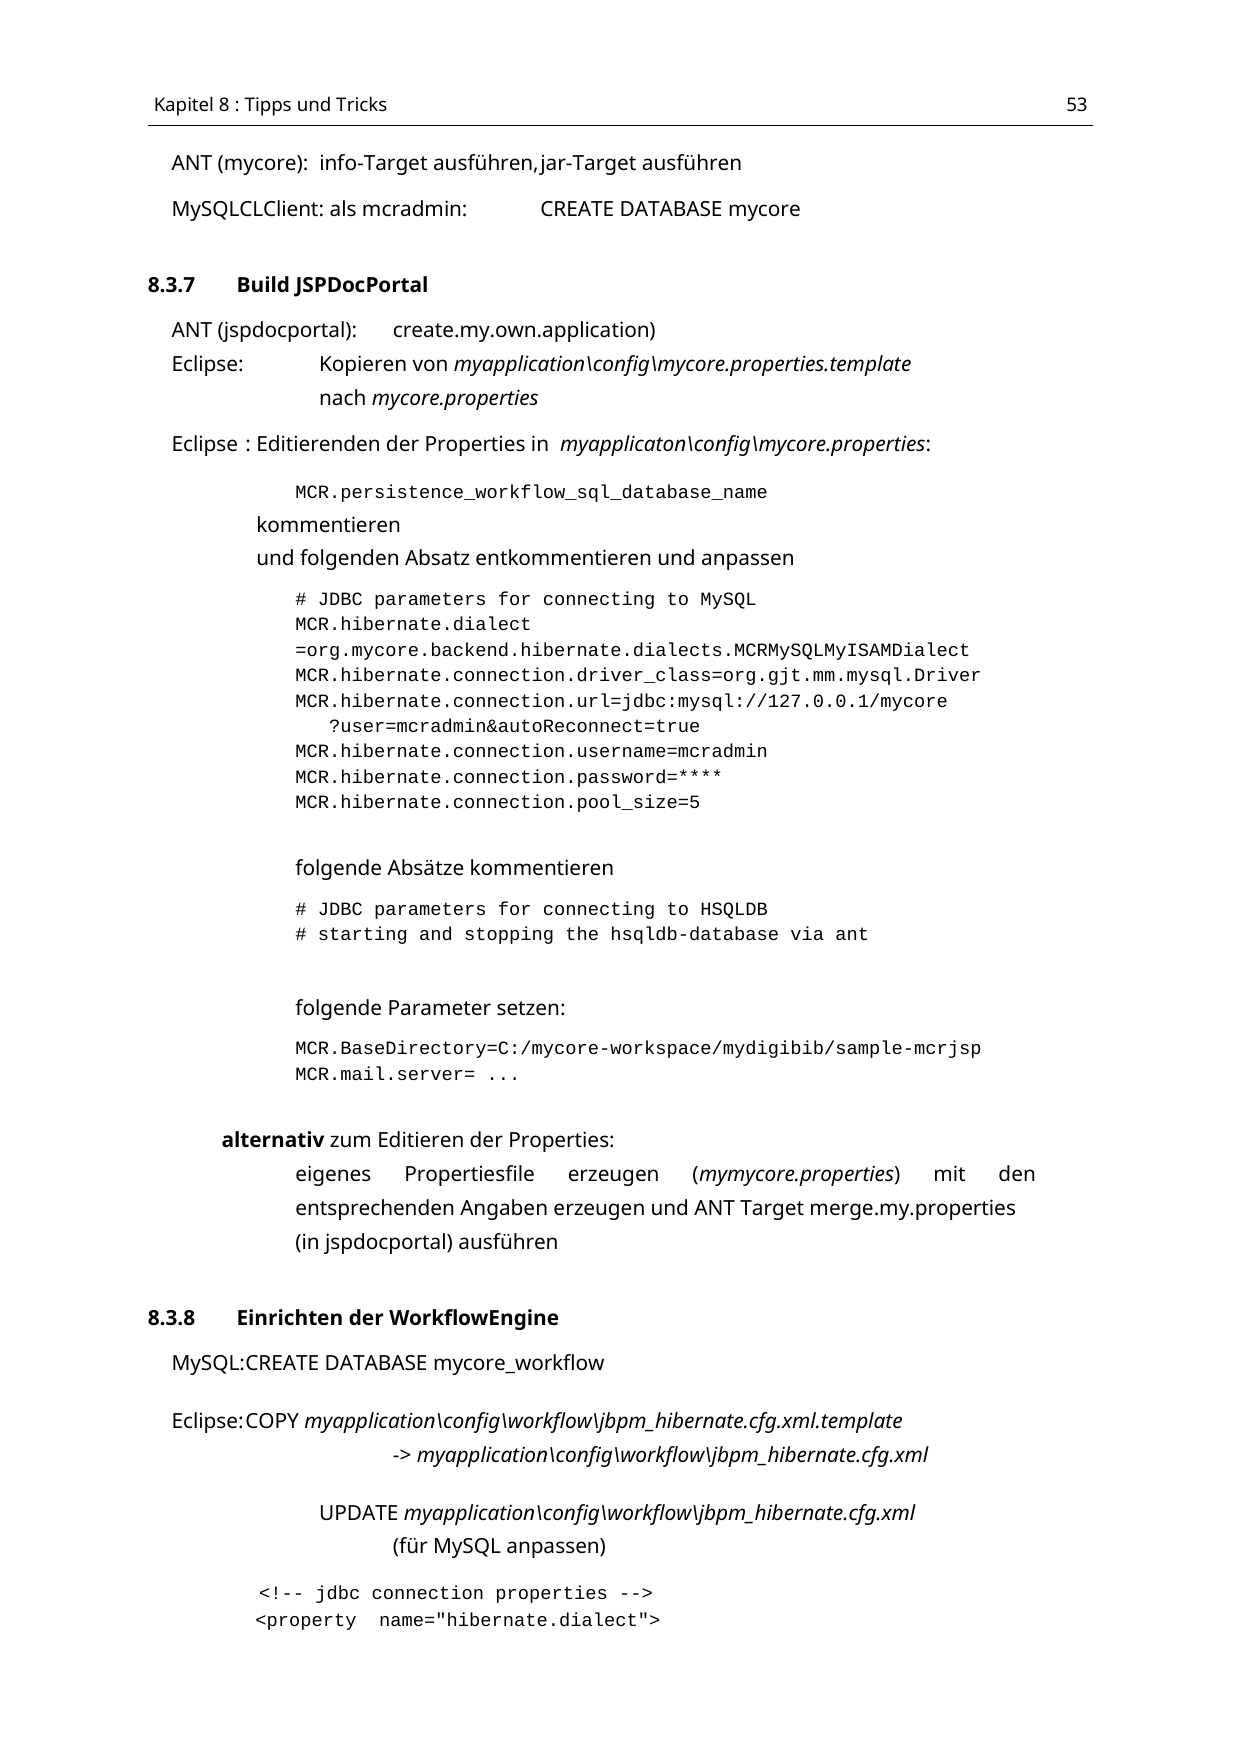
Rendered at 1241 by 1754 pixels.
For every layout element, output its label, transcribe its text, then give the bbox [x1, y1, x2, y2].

subtitle Einrichten der WorkflowEngine [148, 1303, 1092, 1331]
text MCR.hibernate.connection.url=jdbc:mysql://127.0.0.1/mycore [295, 692, 1069, 713]
text folgende Absätze kommentieren [295, 853, 1069, 882]
text MCR.mail.server= ... [295, 1064, 1069, 1086]
text ANT (mycore): info-Target ausführen, jar-Target ausführen [171, 148, 1069, 176]
subtitle Build JSPDocPortal [148, 270, 1092, 298]
text UPDATE myapplication\config\workflow\jbpm_hibernate.cfg.xml (für MySQL anpassen) [171, 1498, 1069, 1560]
text MCR.hibernate.connection.username=mcradmin [295, 742, 1069, 764]
text Eclipse : Editierenden der Properties in myapplicaton\config\mycore.properties: [171, 429, 1069, 458]
text # JDBC parameters for connecting to MySQL [295, 590, 1069, 611]
text MCR.persistence_workflow_sql_database_name [171, 476, 1069, 504]
text kommentieren und folgenden Absatz entkommentieren und anpassen [171, 510, 1069, 572]
text <property name="hibernate.dialect"> [221, 1611, 1069, 1632]
text ?user=mcradmin&autoReconnect=true [295, 717, 1069, 738]
text Eclipse: COPY myapplication\config\workflow\jbpm_hibernate.cfg.xml.template -> myapplication\config\workflow\jbpm_hibernate.cfg.xml [171, 1406, 1069, 1468]
text MySQL: CREATE DATABASE mycore_workflow [171, 1348, 1069, 1376]
text folgende Parameter setzen: [295, 993, 1069, 1021]
text MySQLCLClient: als mcradmin: CREATE DATABASE mycore [171, 194, 1069, 222]
text MCR.BaseDirectory=C:/mycore-workspace/mydigibib/sample-mcrjsp [295, 1039, 1069, 1060]
text <!-- jdbc connection properties --> [221, 1577, 1069, 1605]
text ANT (jspdocportal): create.my.own.application) Eclipse: Kopieren von myapplication\config\mycore.properties.template nach mycore.properties [171, 315, 1069, 411]
text =org.mycore.backend.hibernate.dialects.MCRMySQLMyISAMDialect [295, 641, 1069, 662]
text MCR.hibernate.connection.driver_class=org.gjt.mm.mysql.Driver [295, 666, 1069, 687]
text MCR.hibernate.connection.pool_size=5 [295, 793, 1069, 814]
text alternativ zum Editieren der Properties: eigenes Propertiesfile erzeugen (mymycore.properties) mit den entsprechenden Angaben erzeugen und ANT Target merge.my.properties (in jspdocportal) ausführen [221, 1125, 1069, 1255]
text MCR.hibernate.connection.password=**** [295, 768, 1069, 789]
text MCR.hibernate.dialect [295, 615, 1069, 637]
text # JDBC parameters for connecting to HSQLDB # starting and stopping the hsqldb-database via ant [295, 900, 1069, 974]
